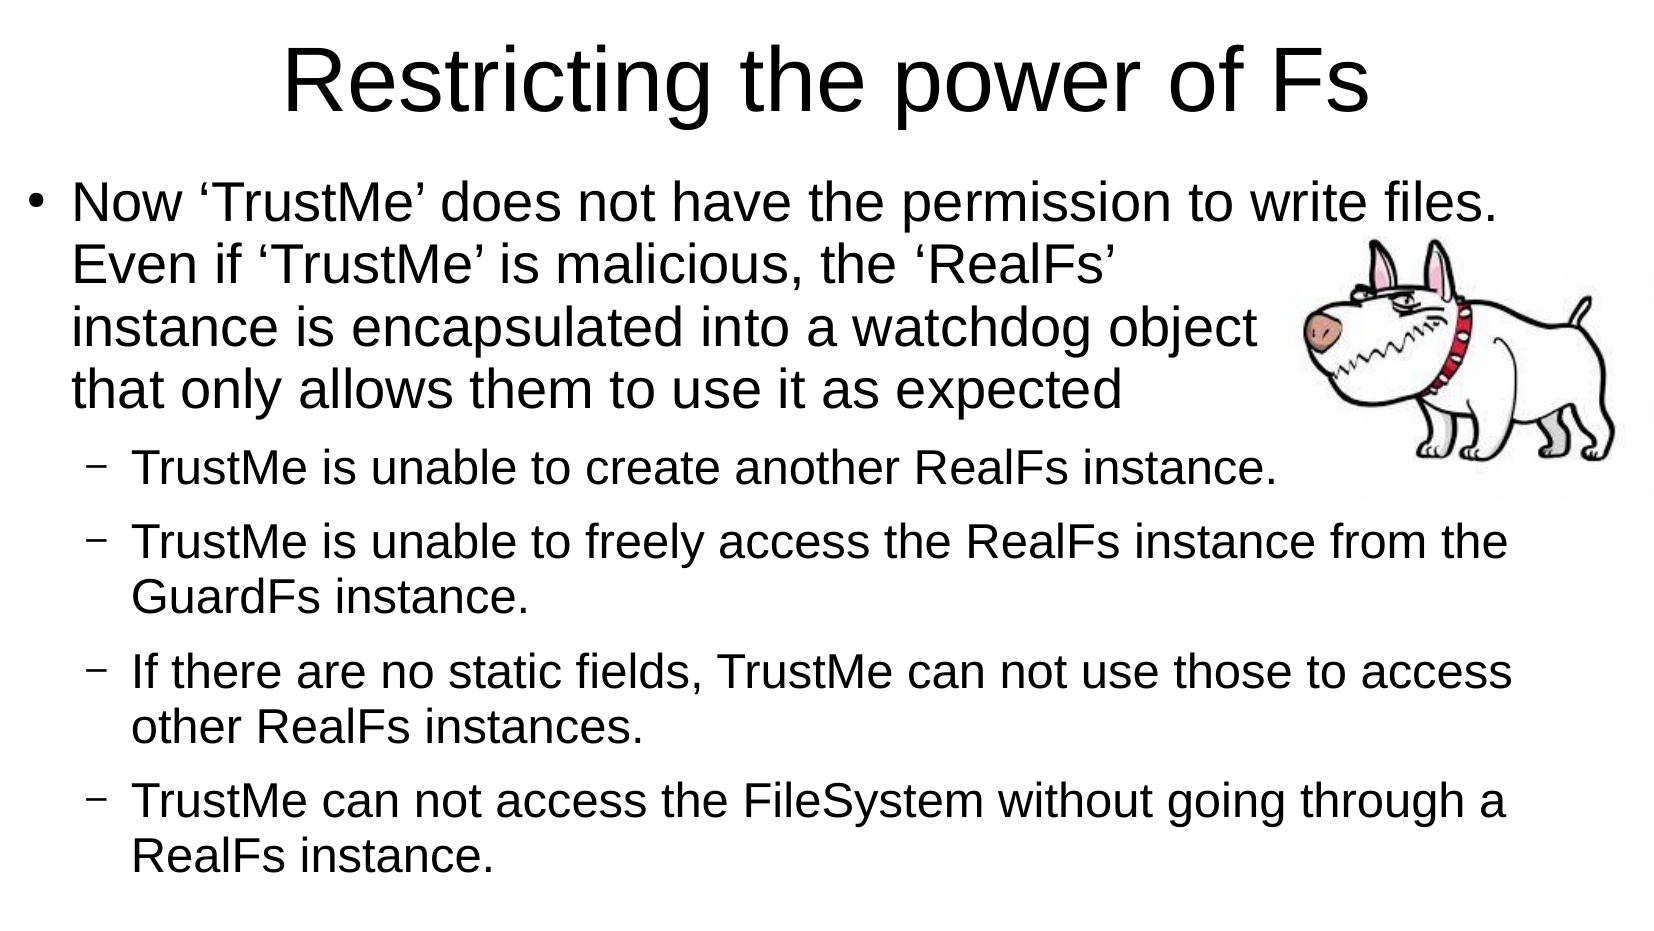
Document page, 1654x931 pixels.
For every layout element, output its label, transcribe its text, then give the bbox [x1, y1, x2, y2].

picture [1583, 198, 1654, 502]
title Restricting the power of Fs [82, 0, 1571, 170]
list Now ‘TrustMe’ does not have the permission to write files. Even if ‘TrustMe’ is malicious, the ‘RealFs’ instance is encapsulated into a watchdog object that only allows them to use it as expected TrustMe is unable to create another RealFs instance. TrustMe is unable to freely access the RealFs instance from the GuardFs instance. If there are no static fields, TrustMe can not use those to access other RealFs instances. TrustMe can not access the FileSystem without going through a RealFs instance. [11, 170, 1583, 883]
